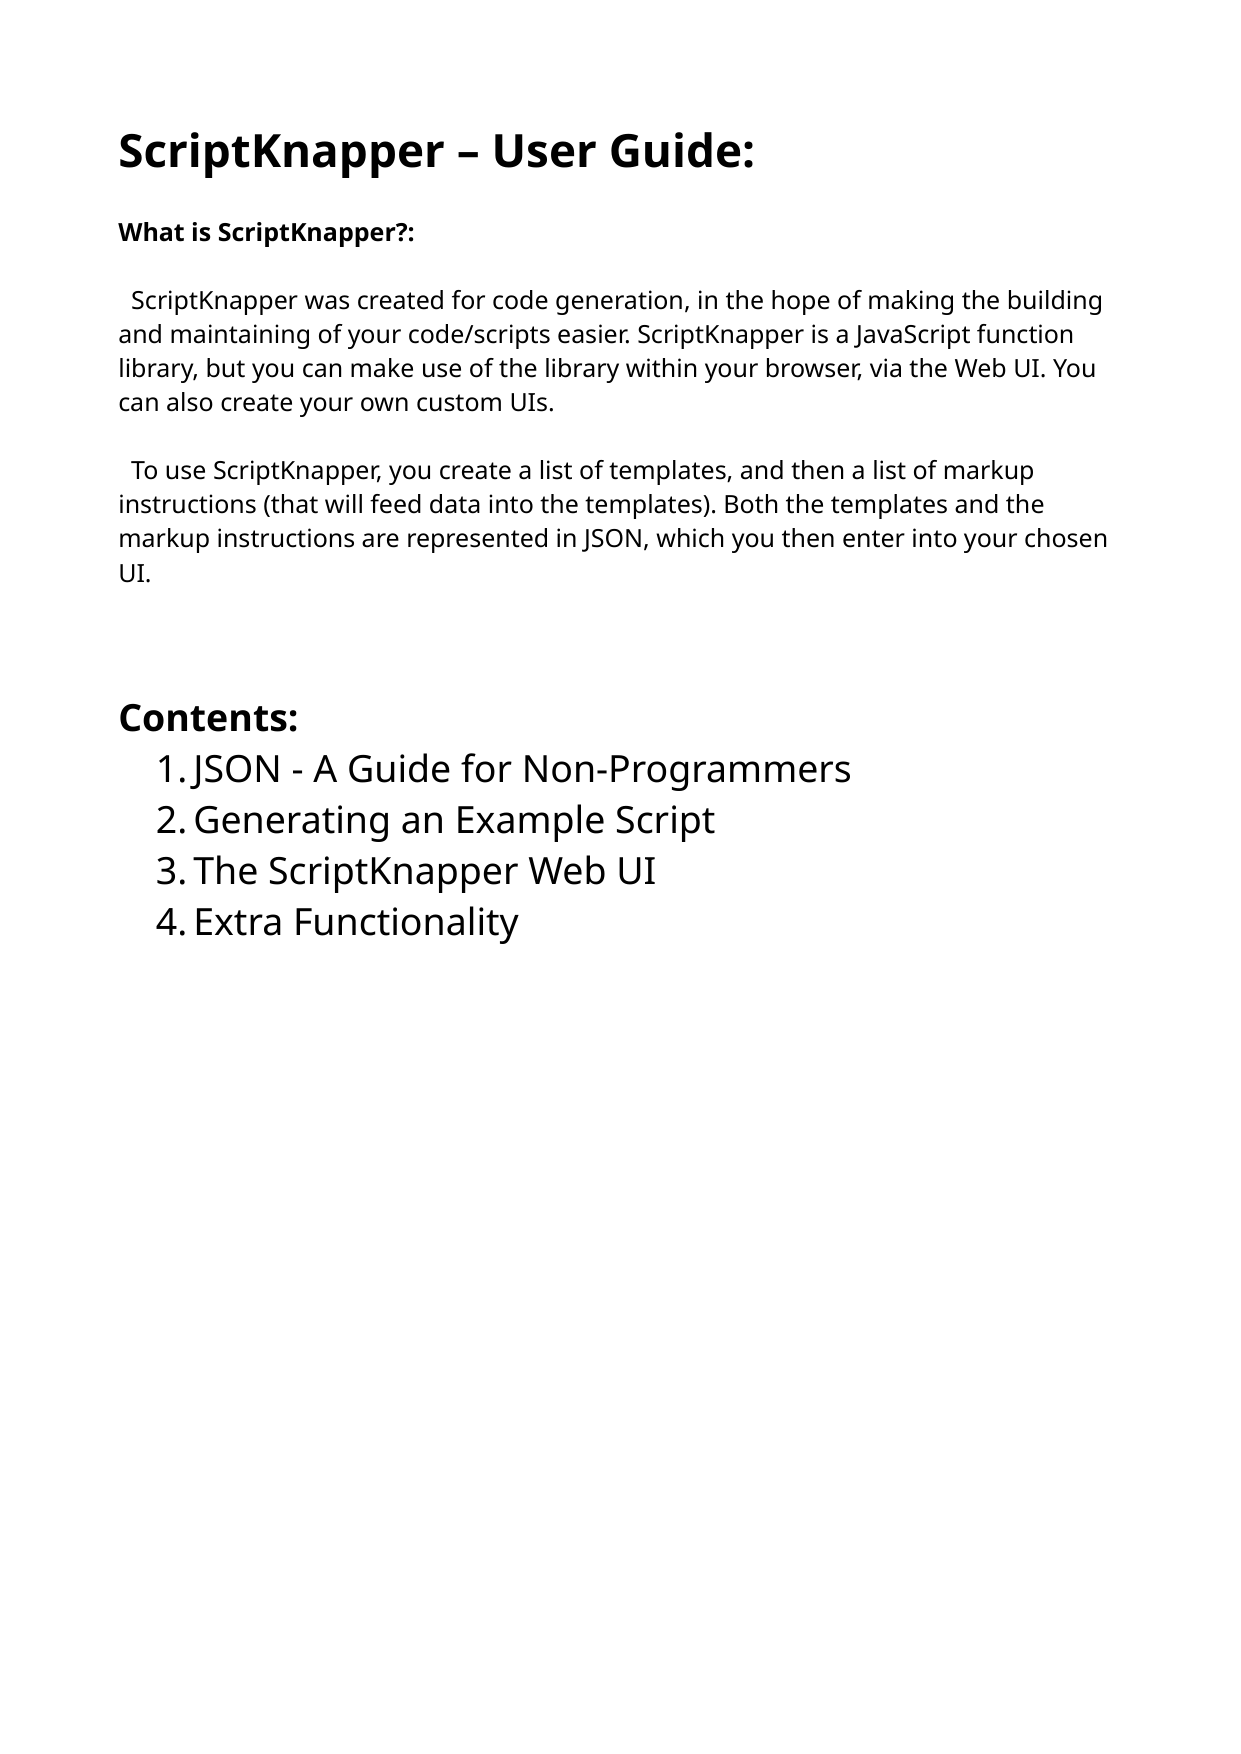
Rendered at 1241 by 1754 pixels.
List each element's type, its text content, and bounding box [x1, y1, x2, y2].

text To use ScriptKnapper, you create a list of templates, and then a list of markup instructions (that will feed data into the templates). Both the templates and the markup instructions are represented in JSON, which you then enter into your chosen UI. [118, 453, 1122, 589]
text Contents: [118, 691, 1122, 742]
list The ScriptKnapper Web UI [156, 844, 1122, 896]
text ScriptKnapper was created for code generation, in the hope of making the building and maintaining of your code/scripts easier. ScriptKnapper is a JavaScript function library, but you can make use of the library within your browser, via the Web UI. You can also create your own custom UIs. [118, 283, 1122, 419]
list JSON - A Guide for Non-Programmers [156, 742, 1122, 793]
list Extra Functionality [156, 896, 1122, 947]
text What is ScriptKnapper?: [118, 214, 1122, 249]
text ScriptKnapper – User Guide: [118, 118, 1122, 181]
list Generating an Example Script [156, 793, 1122, 844]
